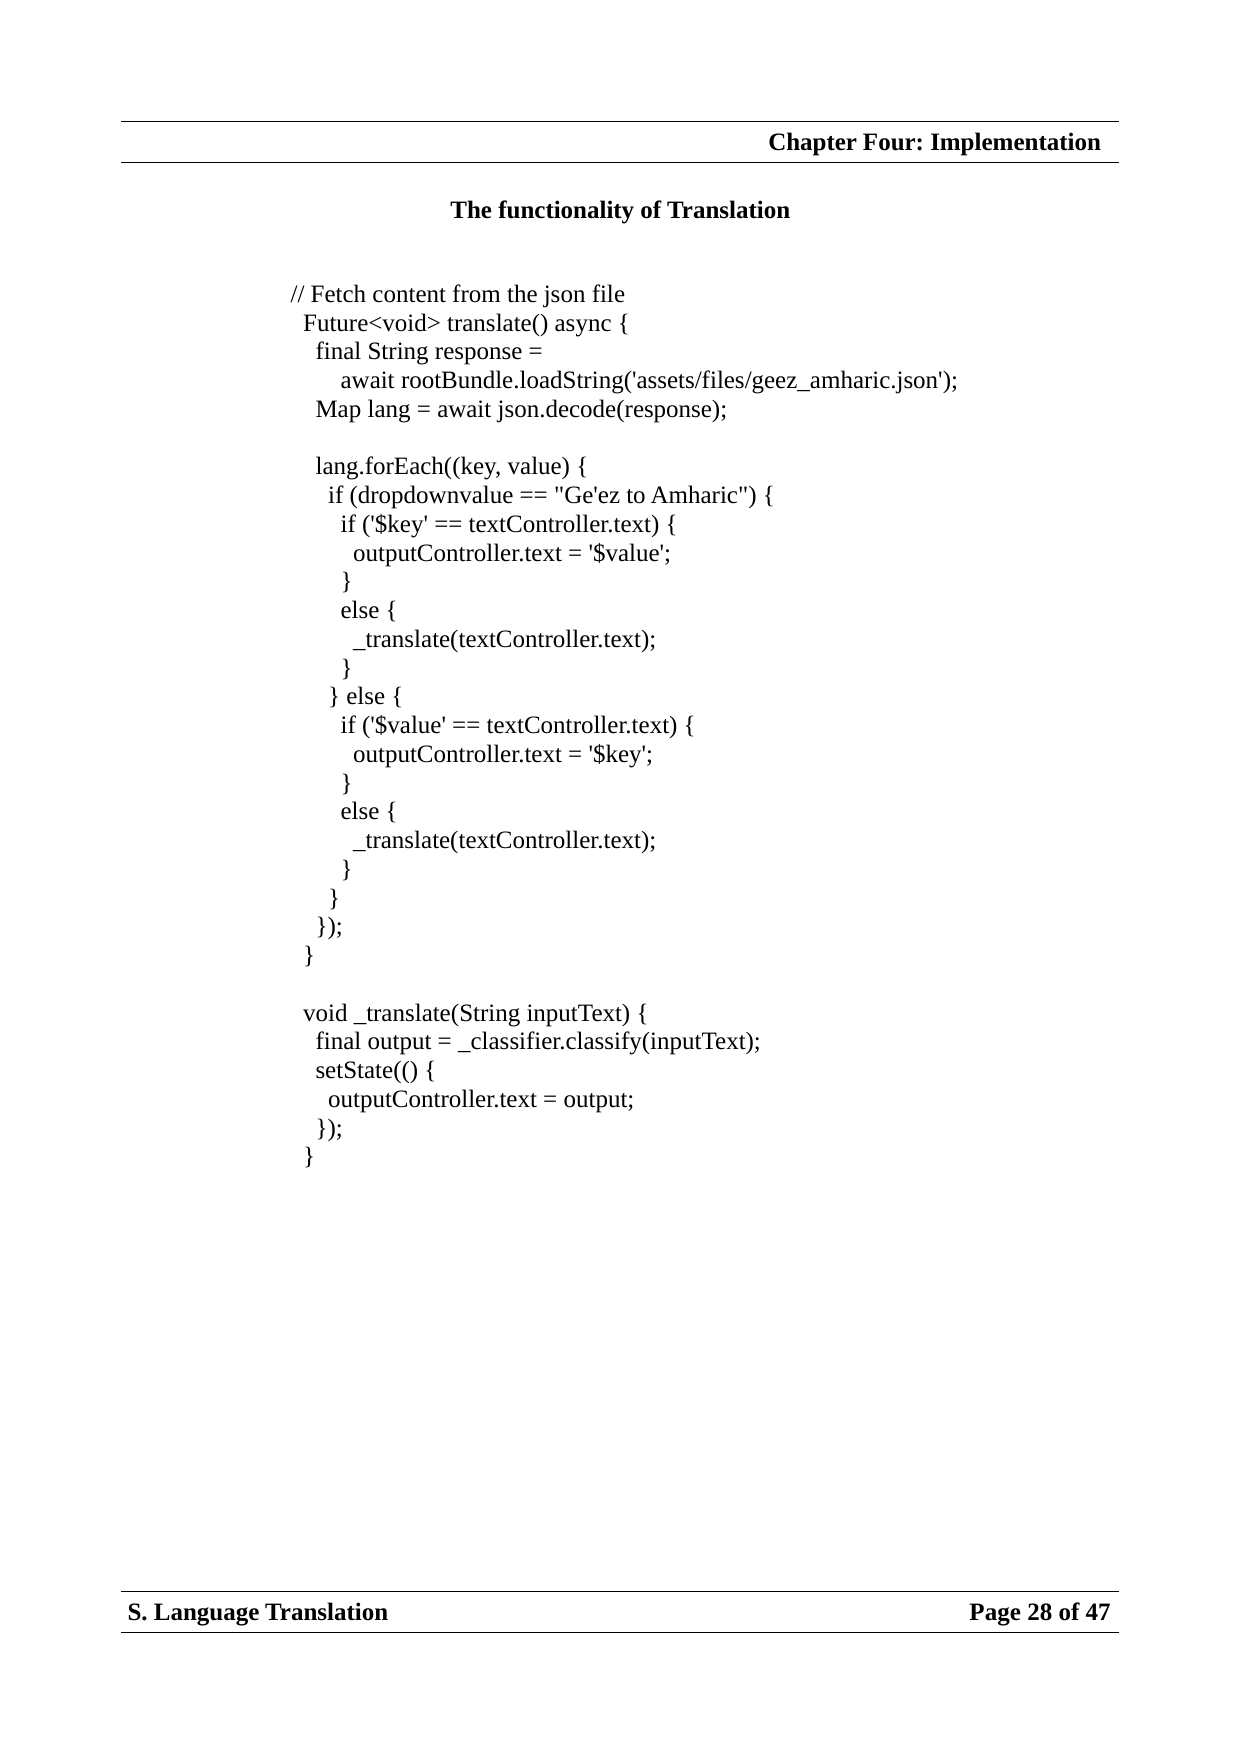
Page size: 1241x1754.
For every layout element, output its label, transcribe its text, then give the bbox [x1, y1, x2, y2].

text The functionality of Translation [121, 192, 1119, 224]
